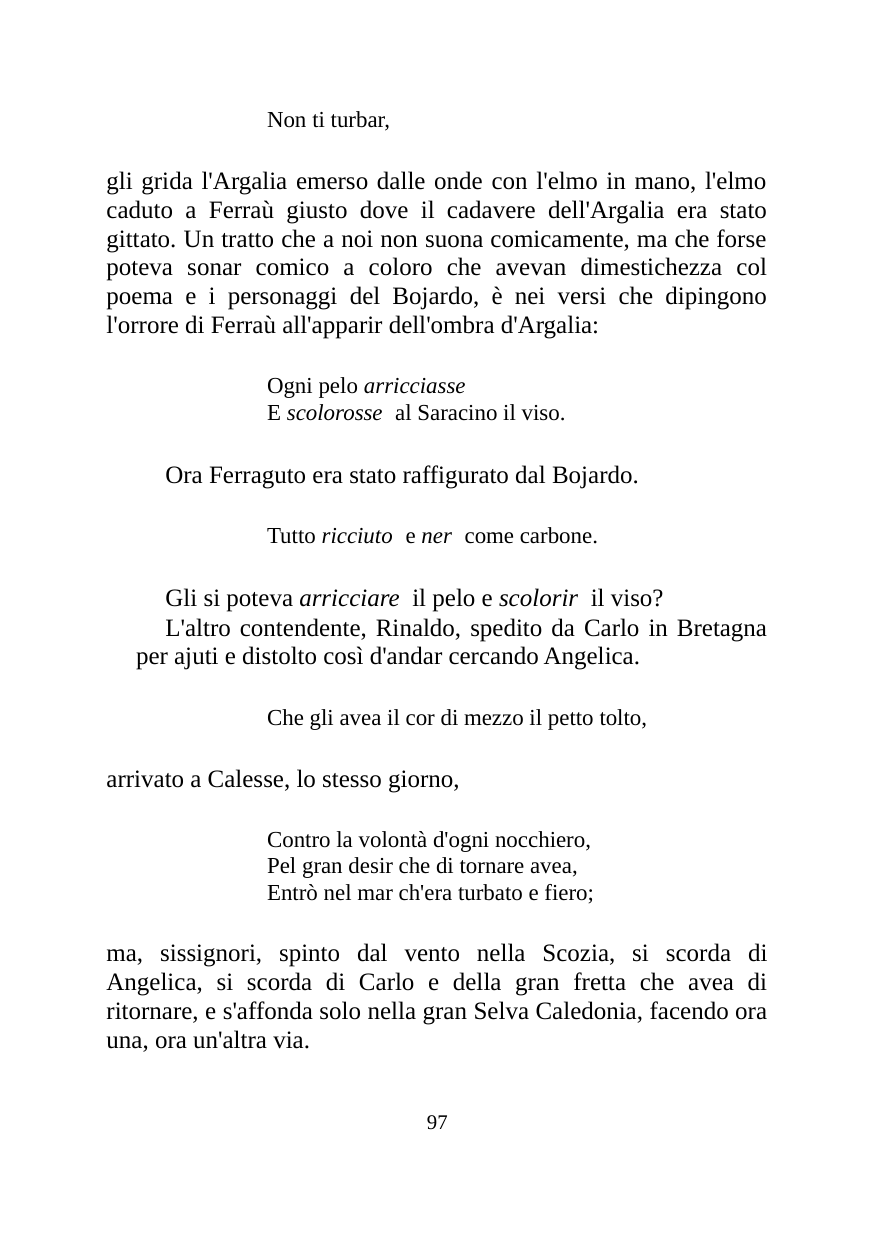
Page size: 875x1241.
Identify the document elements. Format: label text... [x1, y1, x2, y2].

text Che gli avea il cor di mezzo il petto tolto, [237, 704, 768, 730]
text Ogni pelo arricciasse [237, 372, 768, 398]
text Tutto ricciuto e ner come carbone. [237, 522, 768, 549]
text E scolorosse al Saracino il viso. [237, 398, 768, 426]
text Contro la volontà d'ogni nocchiero, [237, 826, 768, 852]
text Gli si poteva arricciare il pelo e scolorir il viso? [136, 583, 768, 613]
text Pel gran desir che di tornare avea, [237, 852, 768, 879]
text arrivato a Calesse, lo stesso giorno, [106, 764, 768, 792]
text Non ti turbar, [237, 106, 768, 133]
text gli grida l'Argalia emerso dalle onde con l'elmo in mano, l'elmo caduto a Ferraù giusto dove il cadavere dell'Argalia era stato gittato. Un tratto che a noi non suona comicamente, ma che forse poteva sonar comico a coloro che avevan dimestichezza col poema e i personaggi del Bojardo, è nei versi che dipingono l'orrore di Ferraù all'apparir dell'ombra d'Argalia: [106, 166, 768, 339]
text L'altro contendente, Rinaldo, spedito da Carlo in Bretagna per ajuti e distolto così d'andar cercando Angelica. [136, 613, 768, 670]
text ma, sissignori, spinto dal vento nella Scozia, si scorda di Angelica, si scorda di Carlo e della gran fretta che avea di ritornare, e s'affonda solo nella gran Selva Caledonia, facendo ora una, ora un'altra via. [106, 938, 768, 1053]
text Ora Ferraguto era stato raffigurato dal Bojardo. [136, 460, 768, 488]
text Entrò nel mar ch'era turbato e fiero; [237, 879, 768, 905]
